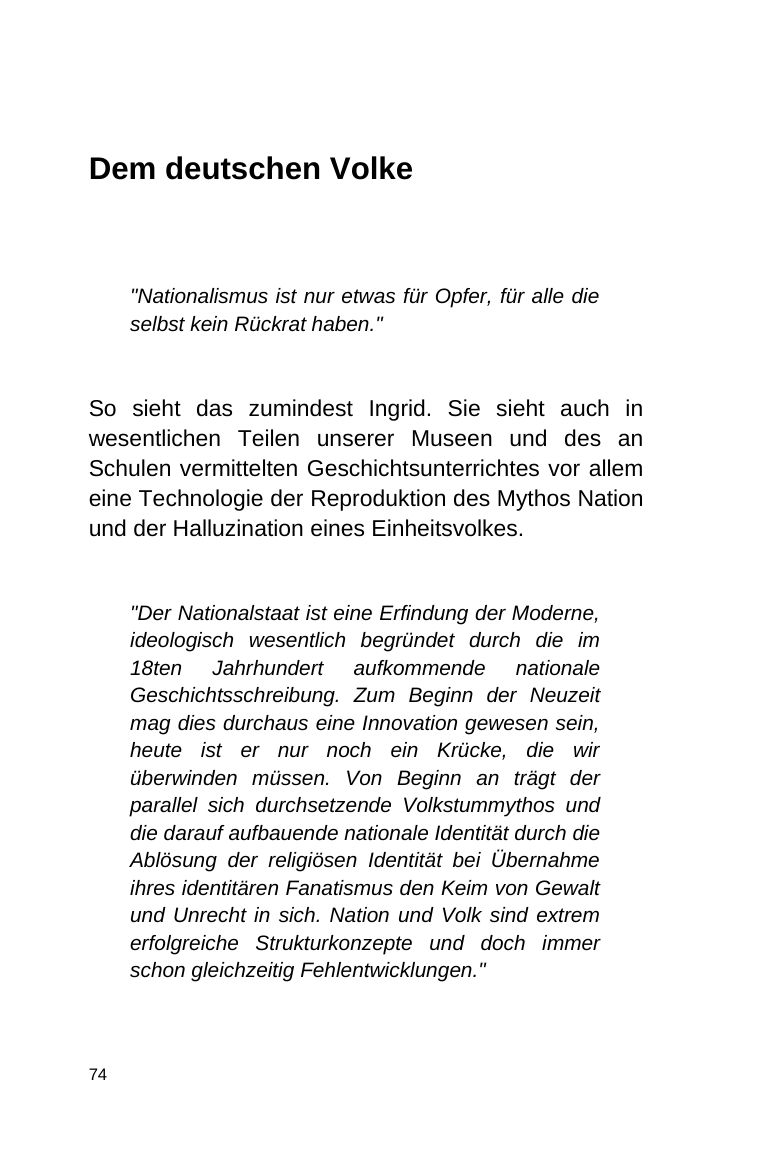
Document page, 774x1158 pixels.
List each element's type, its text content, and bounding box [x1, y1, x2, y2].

subtitle Dem deutschen Volke [88, 150, 644, 186]
text "Der Nationalstaat ist eine Erfindung der Moderne, ideologisch wesentlich begründet durch die im 18ten Jahrhundert aufkommende nationale Geschichtsschreibung. Zum Beginn der Neuzeit mag dies durchaus eine Innovation gewesen sein, heute ist er nur noch ein Krücke, die wir überwinden müssen. Von Beginn an trägt der parallel sich durchsetzende Volkstummythos und die darauf aufbauende nationale Identität durch die Ablösung der religiösen Identität bei Übernahme ihres identitären Fanatismus den Keim von Gewalt und Unrecht in sich. Nation und Volk sind extrem erfolgreiche Strukturkonzepte und doch immer schon gleichzeitig Fehlentwicklungen." [130, 601, 602, 982]
text So sieht das zumindest Ingrid. Sie sieht auch in wesentlichen Teilen unserer Museen und des an Schulen vermittelten Geschichtsunterrichtes vor allem eine Technologie der Reproduktion des Mythos Nation und der Halluzination eines Einheitsvolkes. [88, 394, 644, 542]
text "Nationalismus ist nur etwas für Opfer, für alle die selbst kein Rückrat haben." [130, 284, 602, 336]
